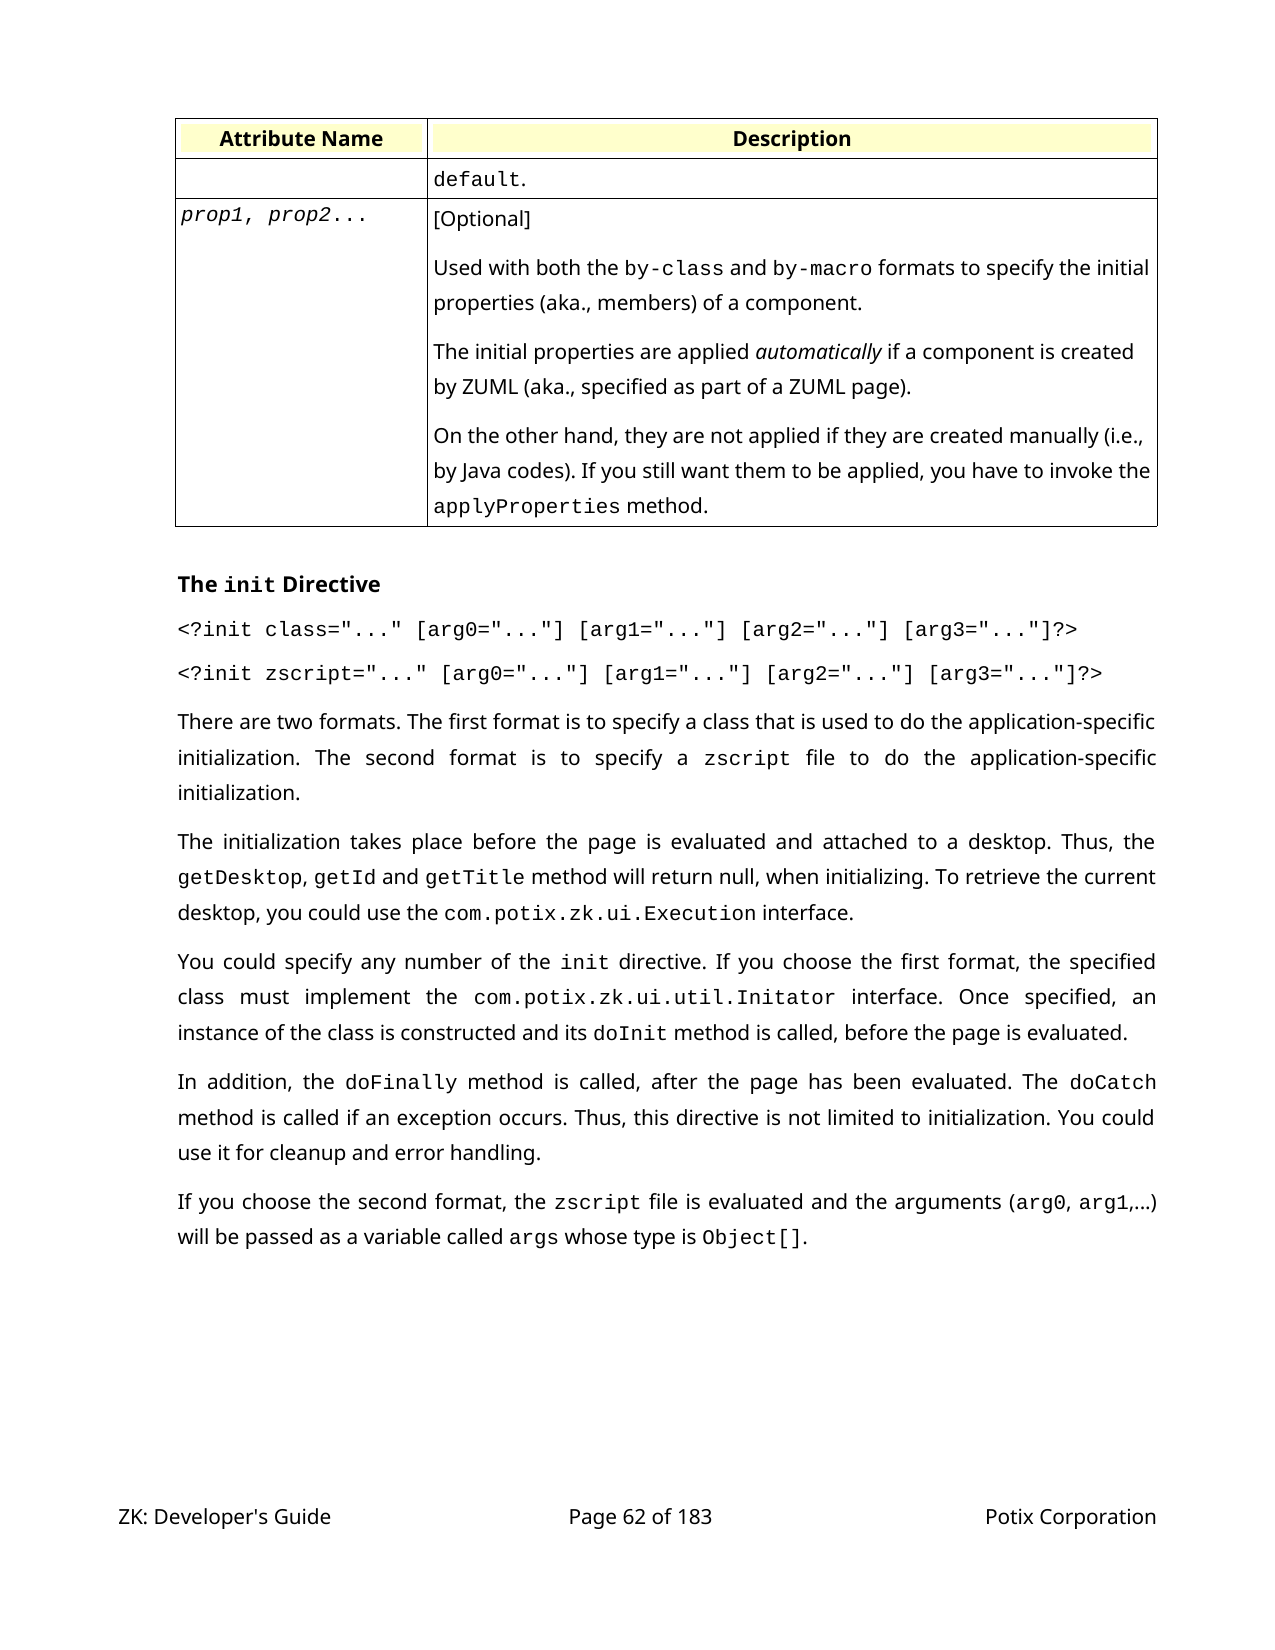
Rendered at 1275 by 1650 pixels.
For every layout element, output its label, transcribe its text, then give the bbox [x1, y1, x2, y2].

table_header Attribute Name [176, 119, 427, 158]
text <?init zscript="..." [arg0="..."] [arg1="..."] [arg2="..."] [arg3="..."]?> [177, 663, 1157, 687]
text In addition, the doFinally method is called, after the page has been evaluated. The doCatch method is called if an exception occurs. Thus, this directive is not limited to initialization. You could use it for cleanup and error handling. [177, 1067, 1157, 1166]
text The initialization takes place before the page is evaluated and attached to a desktop. Thus, the getDesktop, getId and getTitle method will return null, when initializing. To retrieve the current desktop, you could use the com.potix.zk.ui.Execution interface. [177, 827, 1157, 926]
table_header Description [428, 119, 1157, 158]
text <?init class="..." [arg0="..."] [arg1="..."] [arg2="..."] [arg3="..."]?> [177, 619, 1157, 643]
text You could specify any number of the init directive. If you choose the first format, the specified class must implement the com.potix.zk.ui.util.Initator interface. Once specified, an instance of the class is constructed and its doInit method is called, before the page is evaluated. [177, 947, 1157, 1047]
text There are two formats. The first format is to specify a class that is used to do the application-specific initialization. The second format is to specify a zscript file to do the application-specific initialization. [177, 707, 1157, 806]
table_cell [Optional] Used with both the by-class and by-macro formats to specify the initial properties (aka., members) of a component. The initial properties are applied automatically if a component is created by ZUML (aka., specified as part of a ZUML page). On the other hand, they are not applied if they are created manually (i.e., by Java codes). If you still want them to be applied, you have to invoke the applyProperties method. [428, 199, 1157, 526]
text If you choose the second format, the zscript file is evaluated and the arguments (arg0, arg1,...) will be passed as a variable called args whose type is Object[]. [177, 1187, 1157, 1251]
table_cell default. [428, 159, 1157, 198]
subtitle The init Directive [177, 568, 1157, 598]
table_cell [176, 159, 427, 198]
table_cell prop1, prop2... [176, 199, 427, 526]
